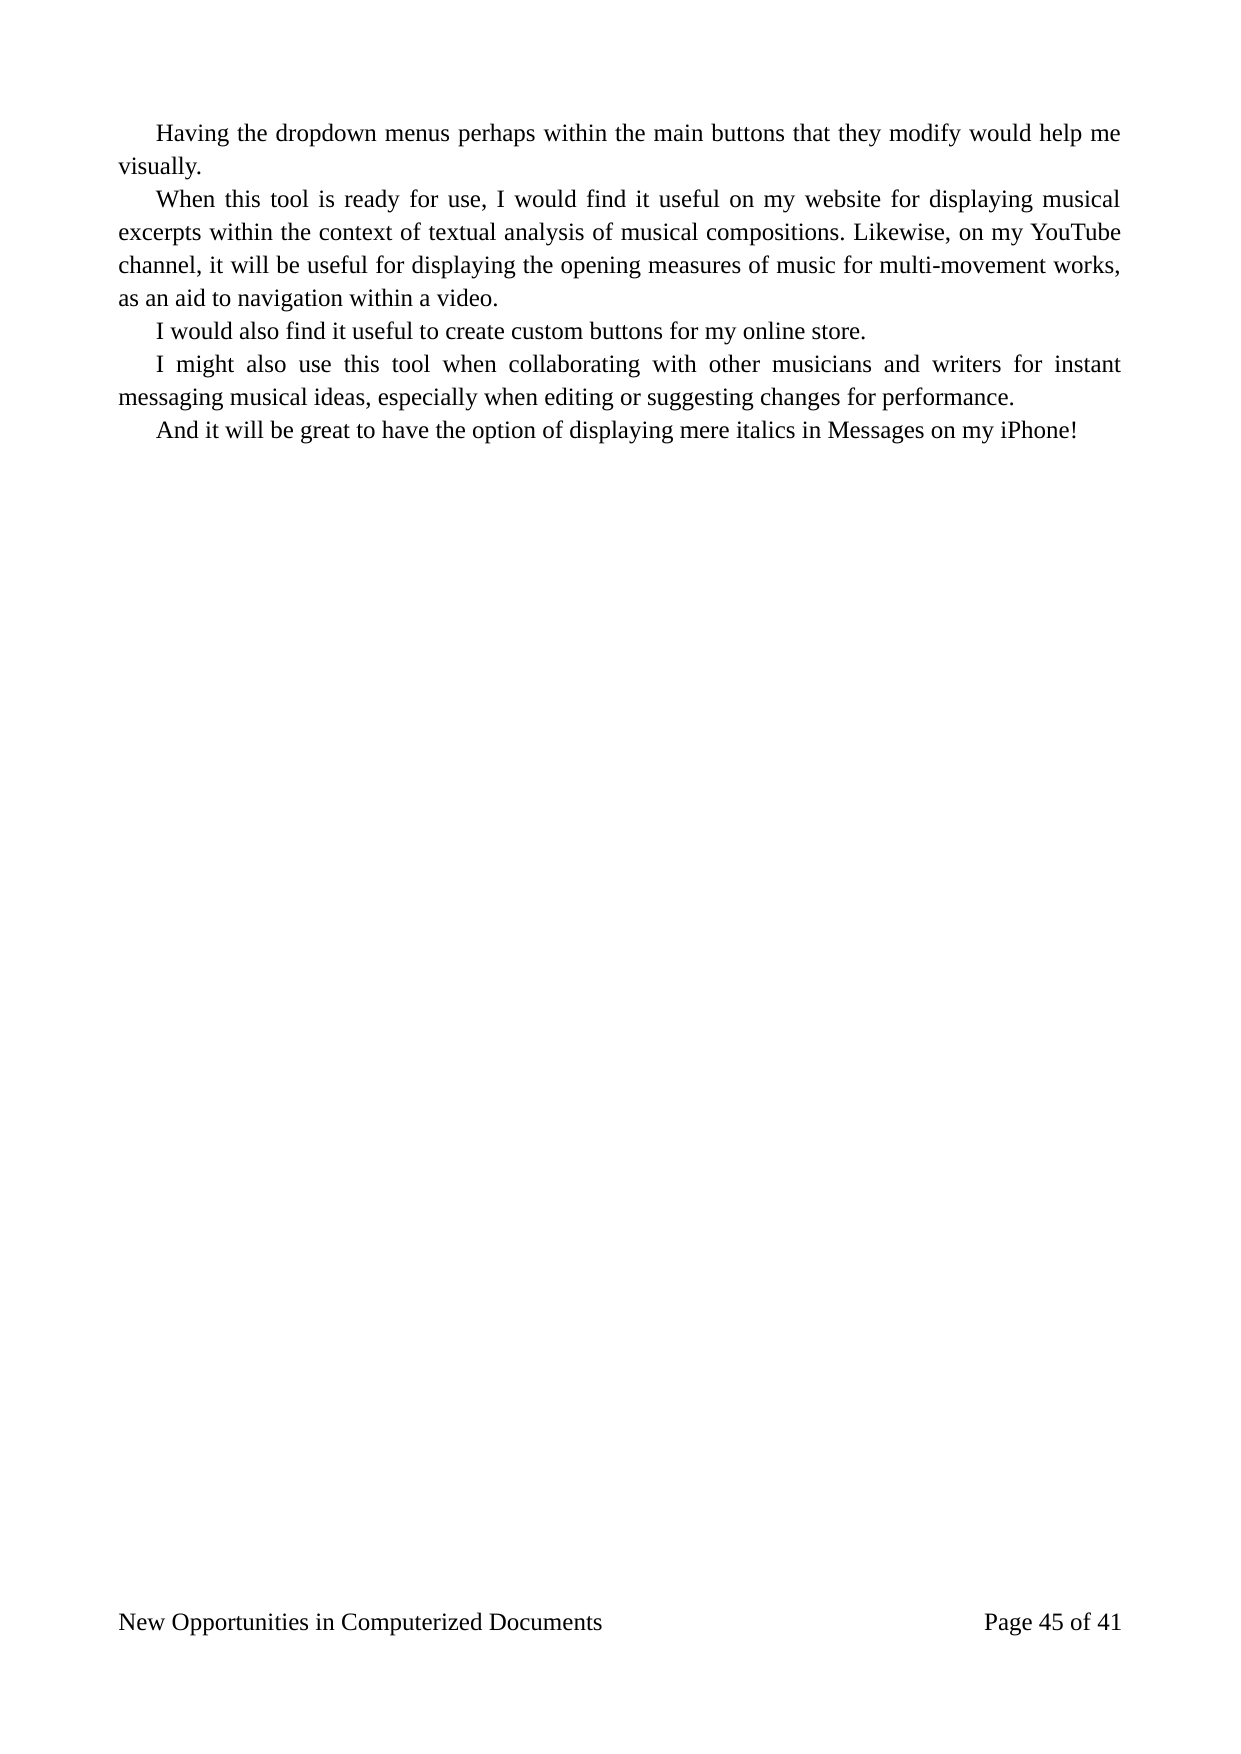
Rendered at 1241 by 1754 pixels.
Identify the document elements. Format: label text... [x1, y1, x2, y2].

text When this tool is ready for use, I would find it useful on my website for displaying musical excerpts within the context of textual analysis of musical compositions. Likewise, on my YouTube channel, it will be useful for displaying the opening measures of music for multi-movement works, as an aid to navigation within a video. [118, 184, 1122, 312]
text Having the dropdown menus perhaps within the main buttons that they modify would help me visually. [118, 118, 1122, 180]
text I would also find it useful to create custom buttons for my online store. [118, 316, 1122, 345]
text And it will be great to have the option of displaying mere italics in Messages on my iPhone! [118, 415, 1122, 444]
text I might also use this tool when collaborating with other musicians and writers for instant messaging musical ideas, especially when editing or suggesting changes for performance. [118, 349, 1122, 411]
